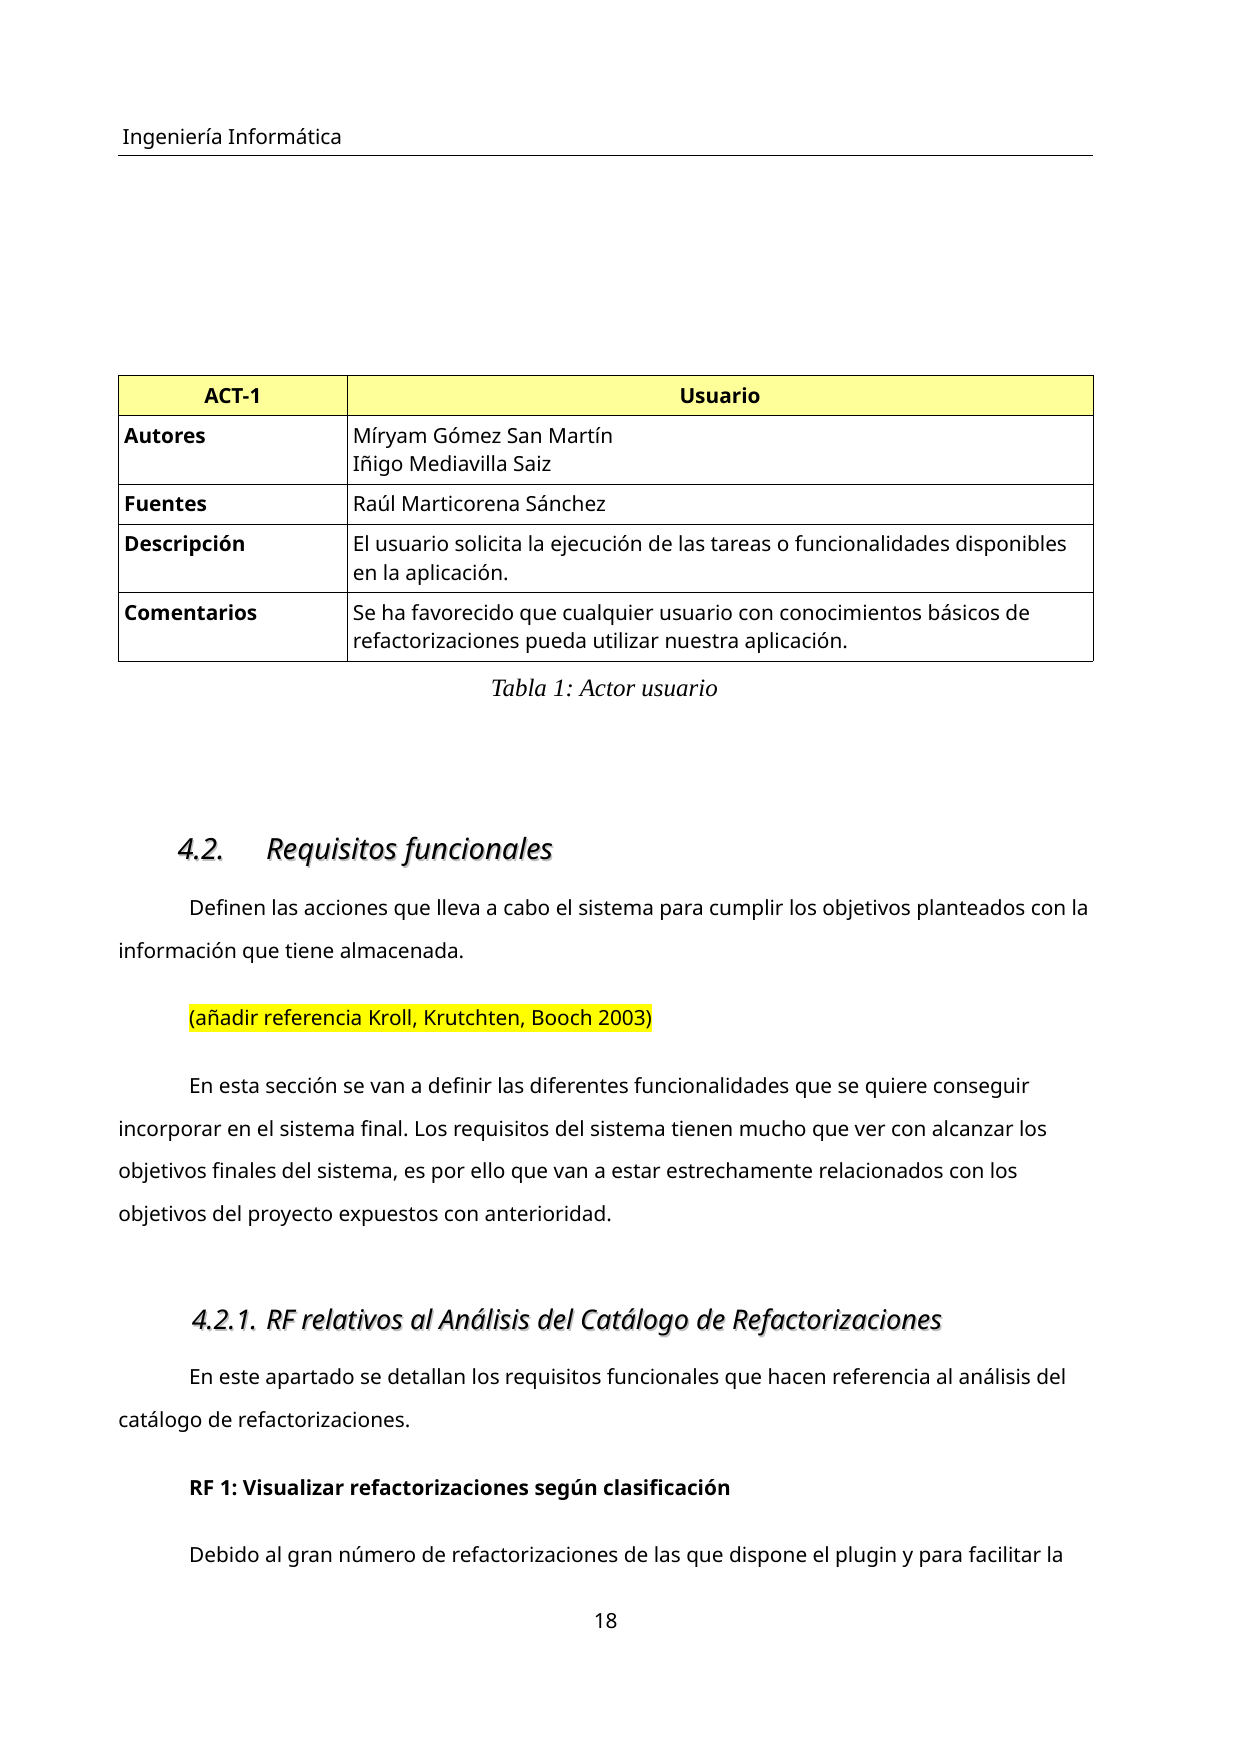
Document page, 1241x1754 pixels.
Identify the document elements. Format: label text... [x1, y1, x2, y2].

text En este apartado se detallan los requisitos funcionales que hacen referencia al análisis del catálogo de refactorizaciones. [118, 1362, 1093, 1433]
table_cell Fuentes [119, 485, 347, 524]
table_cell Míryam Gómez San Martín Iñigo Mediavilla Saiz [348, 416, 1093, 484]
table_cell Se ha favorecido que cualquier usuario con conocimientos básicos de refactorizaciones pueda utilizar nuestra aplicación. [348, 593, 1093, 661]
table_cell Comentarios [119, 593, 347, 661]
subtitle Requisitos funcionales [177, 828, 1093, 868]
text Debido al gran número de refactorizaciones de las que dispone el plugin y para facilitar la [118, 1540, 1093, 1569]
table_header ACT-1 [119, 376, 347, 415]
table_cell Autores [119, 416, 347, 484]
text Tabla 1: Actor usuario [118, 673, 1093, 702]
text (añadir referencia Kroll, Krutchten, Booch 2003) [118, 1003, 1093, 1032]
table_header Usuario [348, 376, 1093, 415]
table_cell Raúl Marticorena Sánchez [348, 485, 1093, 524]
table_cell Descripción [119, 525, 347, 592]
text Definen las acciones que lleva a cabo el sistema para cumplir los objetivos planteados con la información que tiene almacenada. [118, 893, 1093, 964]
subtitle RF relativos al Análisis del Catálogo de Refactorizaciones [257, 1301, 1093, 1337]
text RF 1: Visualizar refactorizaciones según clasificación [118, 1473, 1093, 1501]
text En esta sección se van a definir las diferentes funcionalidades que se quiere conseguir incorporar en el sistema final. Los requisitos del sistema tienen mucho que ver con alcanzar los objetivos finales del sistema, es por ello que van a estar estrechamente relacionados con los objetivos del proyecto expuestos con anterioridad. [118, 1071, 1093, 1227]
table_cell El usuario solicita la ejecución de las tareas o funcionalidades disponibles en la aplicación. [348, 525, 1093, 592]
